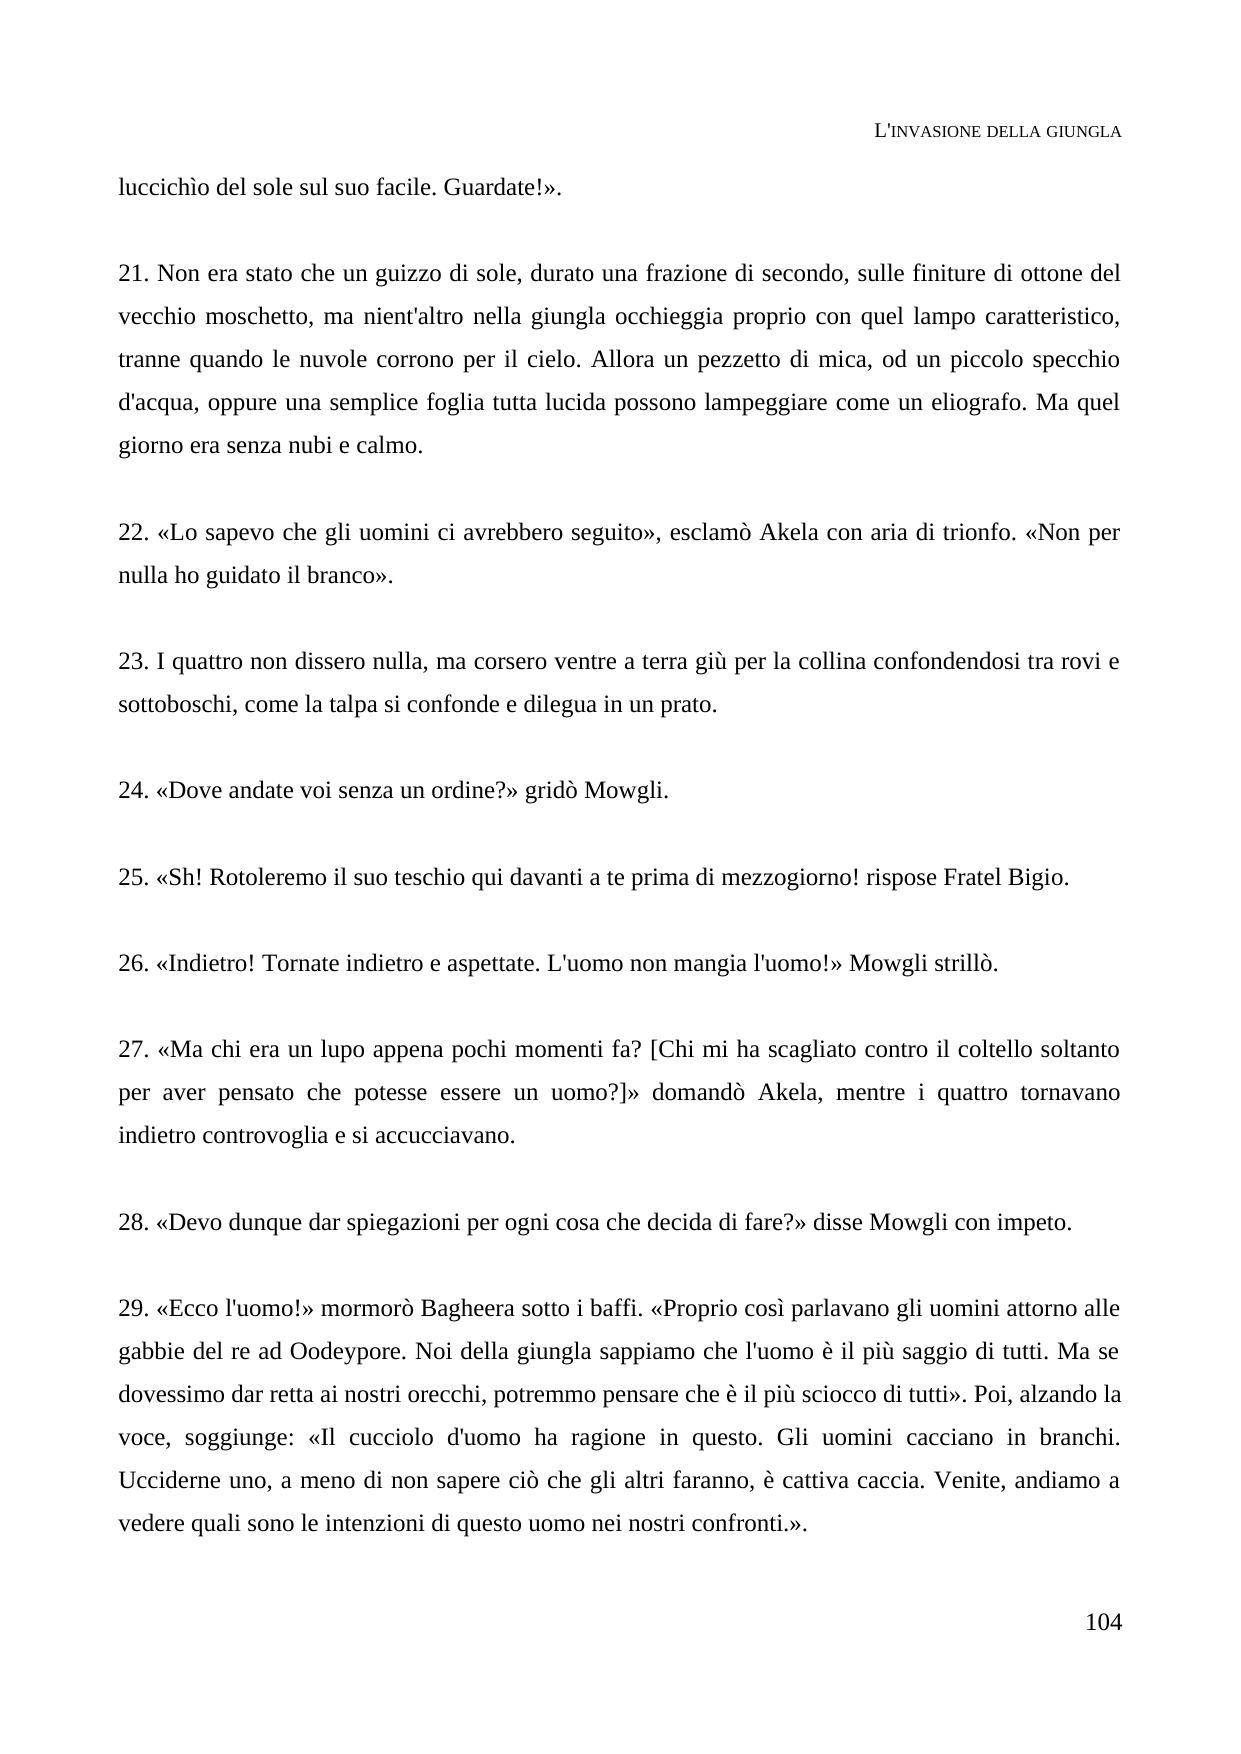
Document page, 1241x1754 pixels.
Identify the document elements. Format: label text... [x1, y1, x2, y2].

text 22. «Lo sapevo che gli uomini ci avrebbero seguito», esclamò Akela con aria di trionfo. «Non per nulla ho guidato il branco». [118, 517, 1122, 588]
text 29. «Ecco l'uomo!» mormorò Bagheera sotto i baffi. «Proprio così parlavano gli uomini attorno alle gabbie del re ad Oodeypore. Noi della giungla sappiamo che l'uomo è il più saggio di tutti. Ma se dovessimo dar retta ai nostri orecchi, potremmo pensare che è il più sciocco di tutti». Poi, alzando la voce, soggiunge: «Il cucciolo d'uomo ha ragione in questo. Gli uomini cacciano in branchi. Ucciderne uno, a meno di non sapere ciò che gli altri faranno, è cattiva caccia. Venite, andiamo a vedere quali sono le intenzioni di questo uomo nei nostri confronti.». [118, 1293, 1122, 1537]
text 28. «Devo dunque dar spiegazioni per ogni cosa che decida di fare?» disse Mowgli con impeto. [118, 1207, 1122, 1235]
text 24. «Dove andate voi senza un ordine?» gridò Mowgli. [118, 775, 1122, 804]
text 26. «Indietro! Tornate indietro e aspettate. L'uomo non mangia l'uomo!» Mowgli strillò. [118, 948, 1122, 977]
text 25. «Sh! Rotoleremo il suo teschio qui davanti a te prima di mezzogiorno! rispose Fratel Bigio. [118, 862, 1122, 890]
text luccichìo del sole sul suo facile. Guardate!». [118, 172, 1122, 200]
text 27. «Ma chi era un lupo appena pochi momenti fa? [Chi mi ha scagliato contro il coltello soltanto per aver pensato che potesse essere un uomo?]» domandò Akela, mentre i quattro tornavano indietro controvoglia e si accucciavano. [118, 1034, 1122, 1149]
text 23. I quattro non dissero nulla, ma corsero ventre a terra giù per la collina confondendosi tra rovi e sottoboschi, come la talpa si confonde e dilegua in un prato. [118, 646, 1122, 718]
text 21. Non era stato che un guizzo di sole, durato una frazione di secondo, sulle finiture di ottone del vecchio moschetto, ma nient'altro nella giungla occhieggia proprio con quel lampo caratteristico, tranne quando le nuvole corrono per il cielo. Allora un pezzetto di mica, od un piccolo specchio d'acqua, oppure una semplice foglia tutta lucida possono lampeggiare come un eliografo. Ma quel giorno era senza nubi e calmo. [118, 258, 1122, 459]
